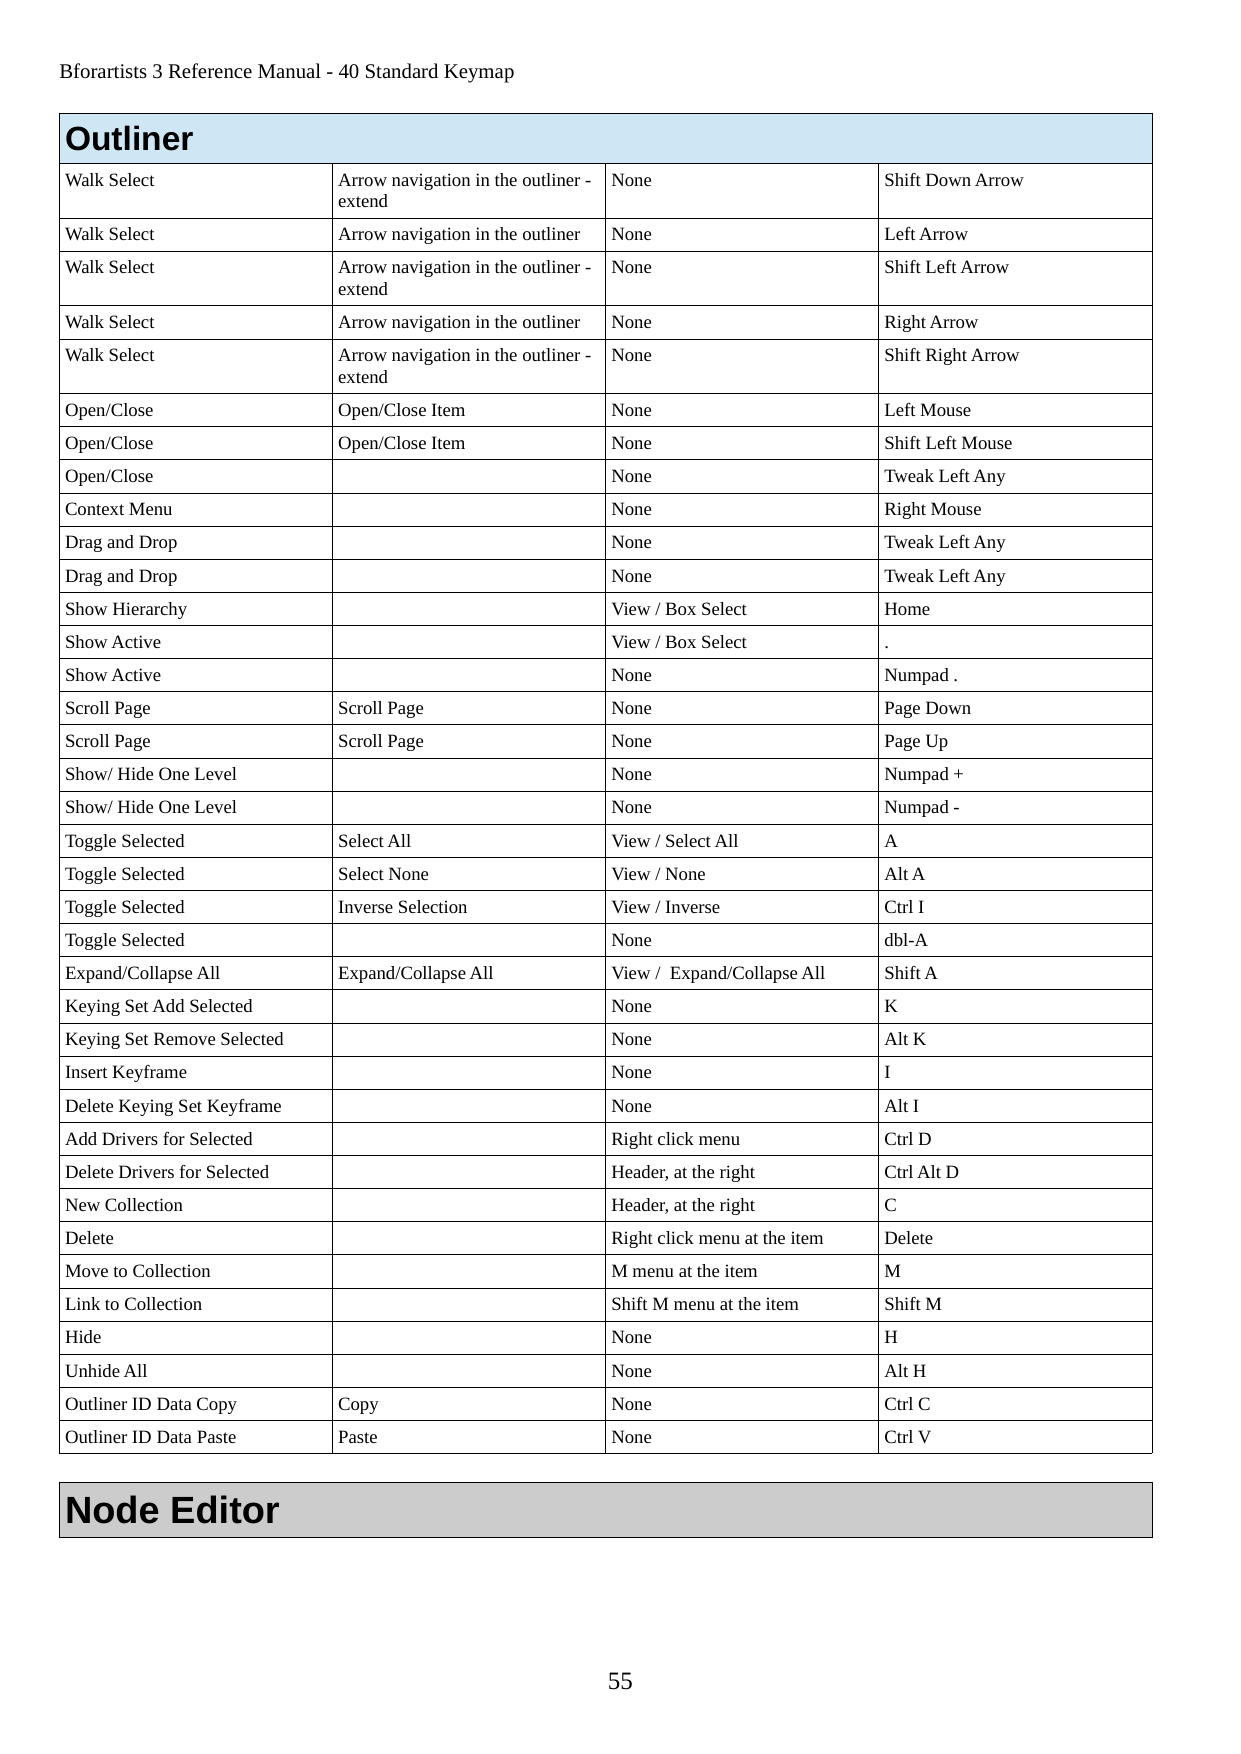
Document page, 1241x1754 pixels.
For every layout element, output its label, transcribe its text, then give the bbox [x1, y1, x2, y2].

table_cell Ctrl D [879, 1123, 1152, 1155]
table_cell Delete Drivers for Selected [60, 1156, 332, 1188]
table_cell Scroll Page [60, 725, 332, 757]
table_cell Copy [333, 1388, 605, 1420]
table_cell Right click menu [606, 1123, 878, 1155]
table_cell Tweak Left Any [879, 460, 1152, 492]
table_cell [333, 1024, 605, 1056]
table_cell None [606, 759, 878, 791]
table_cell Inverse Selection [333, 891, 605, 923]
table_cell None [606, 692, 878, 724]
table_cell View / Expand/Collapse All [606, 957, 878, 989]
table_cell [333, 1090, 605, 1122]
table_cell Move to Collection [60, 1255, 332, 1287]
table_cell [333, 494, 605, 526]
table_cell Walk Select [60, 252, 332, 305]
table_cell Tweak Left Any [879, 527, 1152, 559]
table_cell Open/Close Item [333, 427, 605, 459]
table_cell None [606, 1388, 878, 1420]
table_cell Delete Keying Set Keyframe [60, 1090, 332, 1122]
table_header Node Editor [60, 1483, 1152, 1537]
table_cell Arrow navigation in the outliner - extend [333, 252, 605, 305]
table_cell Right Mouse [879, 494, 1152, 526]
table_cell [333, 759, 605, 791]
table_cell Ctrl V [879, 1421, 1152, 1453]
table_header Outliner [60, 114, 1152, 163]
table_cell None [606, 527, 878, 559]
table_cell New Collection [60, 1189, 332, 1221]
table_cell None [606, 1057, 878, 1089]
table_cell Arrow navigation in the outliner - extend [333, 340, 605, 393]
table_cell View / None [606, 858, 878, 890]
table_cell M menu at the item [606, 1255, 878, 1287]
table_cell Ctrl I [879, 891, 1152, 923]
table_cell Context Menu [60, 494, 332, 526]
table_cell Drag and Drop [60, 527, 332, 559]
table_cell View / Box Select [606, 593, 878, 625]
table_cell Unhide All [60, 1355, 332, 1387]
table_cell None [606, 252, 878, 305]
table_cell Left Arrow [879, 219, 1152, 251]
table_cell Page Up [879, 725, 1152, 757]
table_cell Show/ Hide One Level [60, 759, 332, 791]
table_cell Tweak Left Any [879, 560, 1152, 592]
table_cell Paste [333, 1421, 605, 1453]
table_cell None [606, 990, 878, 1022]
table_cell None [606, 494, 878, 526]
table_cell . [879, 626, 1152, 658]
table_cell [333, 1222, 605, 1254]
table_cell None [606, 725, 878, 757]
table_cell [333, 1355, 605, 1387]
table_cell Shift M menu at the item [606, 1289, 878, 1321]
table_cell Walk Select [60, 340, 332, 393]
table_cell Outliner ID Data Paste [60, 1421, 332, 1453]
table_cell Link to Collection [60, 1289, 332, 1321]
table_cell Show Active [60, 659, 332, 691]
table_cell [333, 1189, 605, 1221]
table_cell [333, 924, 605, 956]
table_cell Walk Select [60, 306, 332, 338]
table_cell Shift Right Arrow [879, 340, 1152, 393]
table_cell None [606, 1024, 878, 1056]
table_cell Alt I [879, 1090, 1152, 1122]
table_cell Expand/Collapse All [333, 957, 605, 989]
table_cell Header, at the right [606, 1189, 878, 1221]
table_cell Scroll Page [333, 692, 605, 724]
table_cell Shift Down Arrow [879, 164, 1152, 217]
table_cell Select All [333, 825, 605, 857]
table_cell Outliner ID Data Copy [60, 1388, 332, 1420]
table_cell Show Hierarchy [60, 593, 332, 625]
table_cell Shift A [879, 957, 1152, 989]
table_cell A [879, 825, 1152, 857]
table_cell Expand/Collapse All [60, 957, 332, 989]
table_cell None [606, 792, 878, 824]
table_cell Open/Close Item [333, 394, 605, 426]
table_cell Header, at the right [606, 1156, 878, 1188]
table_cell C [879, 1189, 1152, 1221]
table_cell H [879, 1322, 1152, 1354]
table_cell None [606, 1090, 878, 1122]
table_cell Numpad . [879, 659, 1152, 691]
table_cell [333, 1322, 605, 1354]
table_cell [333, 792, 605, 824]
table_cell Scroll Page [60, 692, 332, 724]
table_cell None [606, 460, 878, 492]
table_cell Add Drivers for Selected [60, 1123, 332, 1155]
table_cell Arrow navigation in the outliner - extend [333, 164, 605, 217]
table_cell Right Arrow [879, 306, 1152, 338]
table_cell View / Inverse [606, 891, 878, 923]
table_cell Numpad + [879, 759, 1152, 791]
table_cell Left Mouse [879, 394, 1152, 426]
table_cell dbl-A [879, 924, 1152, 956]
table_cell View / Box Select [606, 626, 878, 658]
table_cell None [606, 219, 878, 251]
table_cell None [606, 1421, 878, 1453]
table_cell Show/ Hide One Level [60, 792, 332, 824]
table_cell [333, 593, 605, 625]
table_cell Open/Close [60, 427, 332, 459]
table_cell [333, 626, 605, 658]
table_cell [333, 659, 605, 691]
table_cell Arrow navigation in the outliner [333, 219, 605, 251]
table_cell Alt A [879, 858, 1152, 890]
table_cell Keying Set Add Selected [60, 990, 332, 1022]
table_cell [333, 1255, 605, 1287]
table_cell Toggle Selected [60, 924, 332, 956]
table_cell I [879, 1057, 1152, 1089]
table_cell [333, 1156, 605, 1188]
table_cell Shift M [879, 1289, 1152, 1321]
table_cell [333, 1123, 605, 1155]
table_cell Select None [333, 858, 605, 890]
table_cell Shift Left Arrow [879, 252, 1152, 305]
table_cell [333, 460, 605, 492]
table_cell Hide [60, 1322, 332, 1354]
table_cell [333, 560, 605, 592]
table_cell Ctrl C [879, 1388, 1152, 1420]
table_cell Ctrl Alt D [879, 1156, 1152, 1188]
table_cell Toggle Selected [60, 891, 332, 923]
table_cell None [606, 924, 878, 956]
table_cell Alt H [879, 1355, 1152, 1387]
table_cell Show Active [60, 626, 332, 658]
table_cell Alt K [879, 1024, 1152, 1056]
table_cell Keying Set Remove Selected [60, 1024, 332, 1056]
table_cell Walk Select [60, 219, 332, 251]
table_cell Delete [60, 1222, 332, 1254]
table_cell Home [879, 593, 1152, 625]
table_cell Scroll Page [333, 725, 605, 757]
table_cell None [606, 164, 878, 217]
table_cell Numpad - [879, 792, 1152, 824]
table_cell Toggle Selected [60, 825, 332, 857]
table_cell None [606, 394, 878, 426]
table_cell M [879, 1255, 1152, 1287]
table_cell Open/Close [60, 460, 332, 492]
table_cell Page Down [879, 692, 1152, 724]
table_cell Right click menu at the item [606, 1222, 878, 1254]
table_cell [333, 990, 605, 1022]
table_cell View / Select All [606, 825, 878, 857]
table_cell Insert Keyframe [60, 1057, 332, 1089]
table_cell Drag and Drop [60, 560, 332, 592]
table_cell [333, 1289, 605, 1321]
table_cell [333, 1057, 605, 1089]
table_cell None [606, 1322, 878, 1354]
table_cell Toggle Selected [60, 858, 332, 890]
table_cell None [606, 306, 878, 338]
table_cell Open/Close [60, 394, 332, 426]
table_cell None [606, 427, 878, 459]
table_cell Delete [879, 1222, 1152, 1254]
table_cell None [606, 1355, 878, 1387]
table_cell Shift Left Mouse [879, 427, 1152, 459]
table_cell K [879, 990, 1152, 1022]
table_cell Walk Select [60, 164, 332, 217]
table_cell None [606, 659, 878, 691]
table_cell Arrow navigation in the outliner [333, 306, 605, 338]
table_cell [333, 527, 605, 559]
table_cell None [606, 340, 878, 393]
table_cell None [606, 560, 878, 592]
